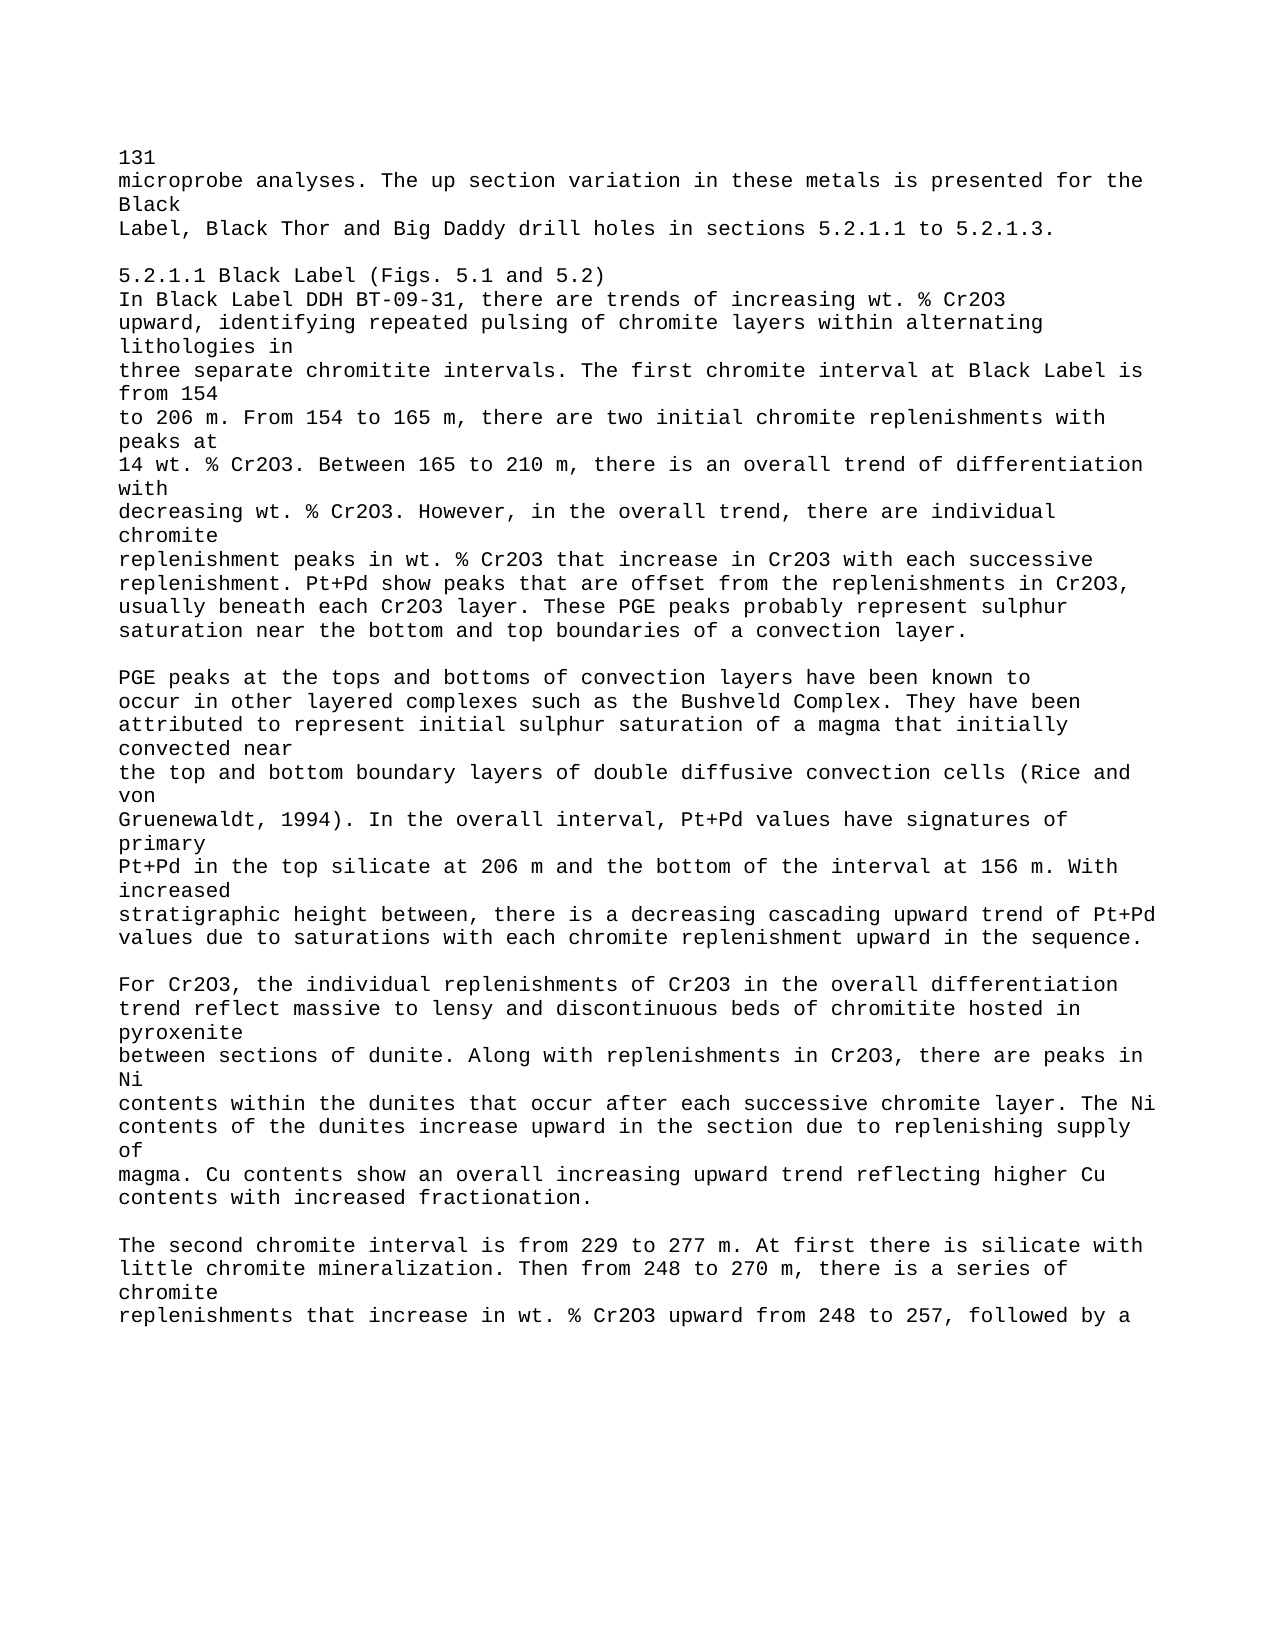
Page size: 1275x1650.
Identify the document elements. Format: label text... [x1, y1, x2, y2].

text replenishment. Pt+Pd show peaks that are offset from the replenishments in Cr2O3, [118, 572, 1157, 596]
text In Black Label DDH BT-09-31, there are trends of increasing wt. % Cr2O3 [118, 289, 1157, 312]
text Pt+Pd in the top silicate at 206 m and the bottom of the interval at 156 m. With increased [118, 856, 1157, 903]
text contents within the dunites that occur after each successive chromite layer. The Ni [118, 1093, 1157, 1116]
text little chromite mineralization. Then from 248 to 270 m, there is a series of chromite [118, 1258, 1157, 1306]
text the top and bottom boundary layers of double diffusive convection cells (Rice and von [118, 762, 1157, 809]
text between sections of dunite. Along with replenishments in Cr2O3, there are peaks in Ni [118, 1045, 1157, 1093]
text three separate chromitite intervals. The first chromite interval at Black Label is from 154 [118, 360, 1157, 407]
text contents of the dunites increase upward in the section due to replenishing supply of [118, 1116, 1157, 1164]
text 131 [118, 147, 1157, 171]
text upward, identifying repeated pulsing of chromite layers within alternating lithologies in [118, 312, 1157, 360]
text The second chromite interval is from 229 to 277 m. At first there is silicate with [118, 1234, 1157, 1258]
text Label, Black Thor and Big Daddy drill holes in sections 5.2.1.1 to 5.2.1.3. [118, 218, 1157, 241]
text replenishments that increase in wt. % Cr2O3 upward from 248 to 257, followed by a [118, 1306, 1157, 1329]
text to 206 m. From 154 to 165 m, there are two initial chromite replenishments with peaks at [118, 407, 1157, 454]
text decreasing wt. % Cr2O3. However, in the overall trend, there are individual chromite [118, 502, 1157, 549]
text magma. Cu contents show an overall increasing upward trend reflecting higher Cu [118, 1164, 1157, 1187]
text stratigraphic height between, there is a decreasing cascading upward trend of Pt+Pd [118, 903, 1157, 927]
text microprobe analyses. The up section variation in these metals is presented for the Black [118, 171, 1157, 218]
text values due to saturations with each chromite replenishment upward in the sequence. [118, 927, 1157, 951]
text For Cr2O3, the individual replenishments of Cr2O3 in the overall differentiation [118, 974, 1157, 998]
text PGE peaks at the tops and bottoms of convection layers have been known to [118, 667, 1157, 691]
text 14 wt. % Cr2O3. Between 165 to 210 m, there is an overall trend of differentiation with [118, 454, 1157, 502]
text usually beneath each Cr2O3 layer. These PGE peaks probably represent sulphur [118, 596, 1157, 620]
text Gruenewaldt, 1994). In the overall interval, Pt+Pd values have signatures of primary [118, 809, 1157, 856]
text contents with increased fractionation. [118, 1187, 1157, 1211]
text attributed to represent initial sulphur saturation of a magma that initially convected near [118, 714, 1157, 762]
text saturation near the bottom and top boundaries of a convection layer. [118, 620, 1157, 643]
text 5.2.1.1 Black Label (Figs. 5.1 and 5.2) [118, 265, 1157, 289]
text occur in other layered complexes such as the Bushveld Complex. They have been [118, 691, 1157, 714]
text replenishment peaks in wt. % Cr2O3 that increase in Cr2O3 with each successive [118, 549, 1157, 572]
text trend reflect massive to lensy and discontinuous beds of chromitite hosted in pyroxenite [118, 998, 1157, 1045]
